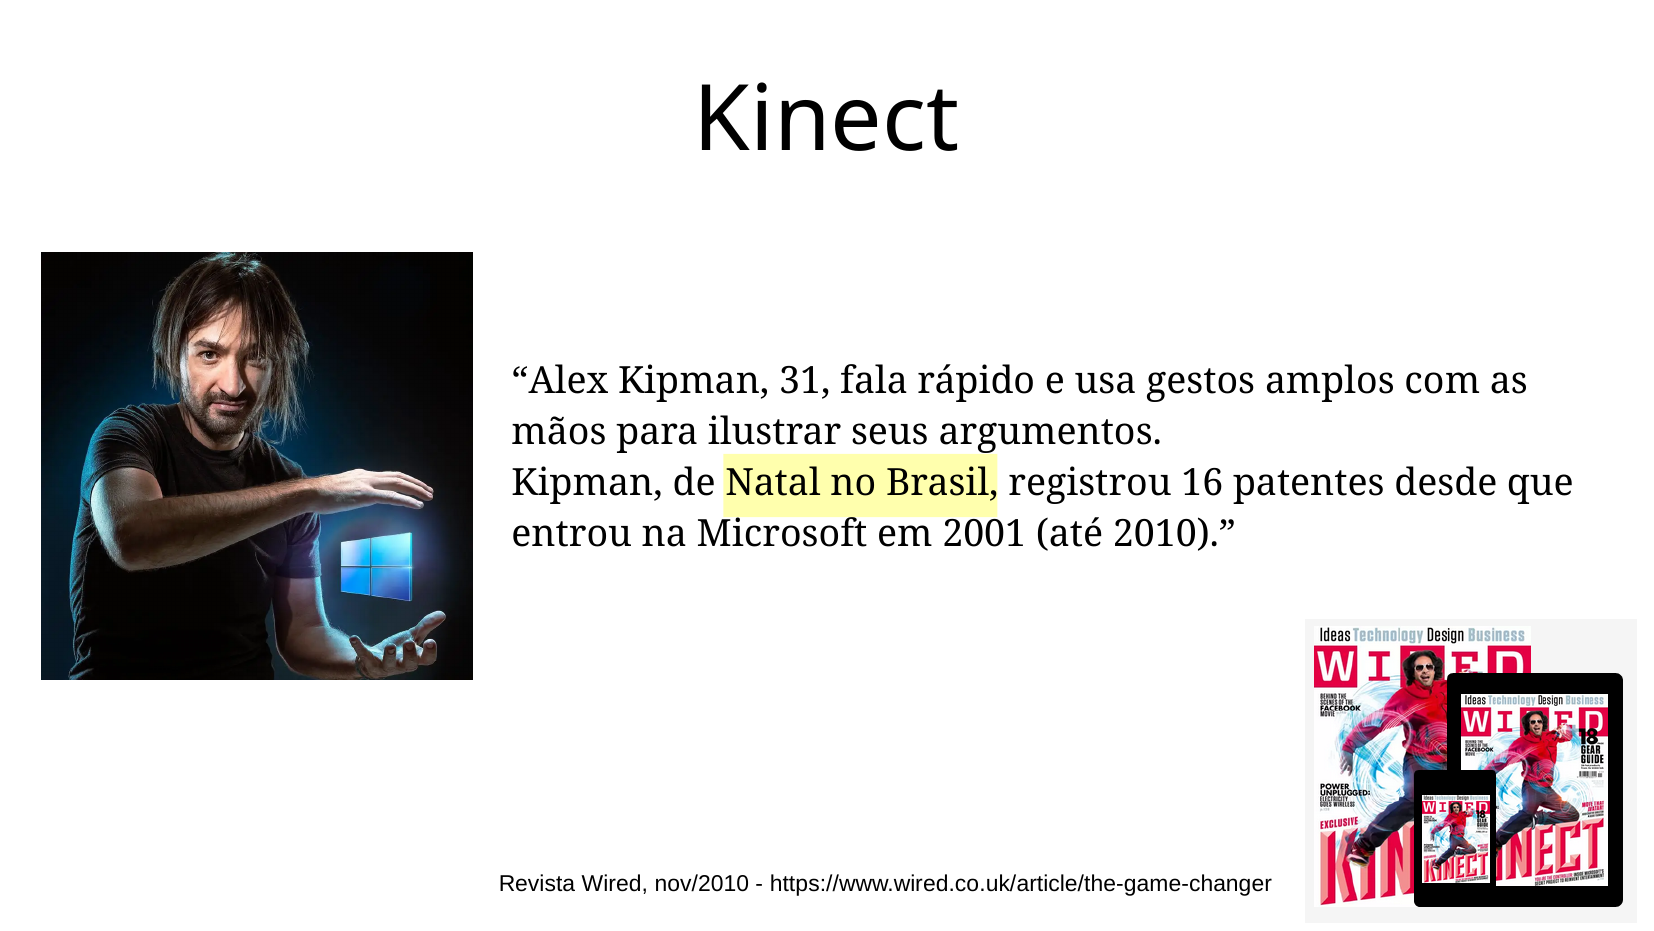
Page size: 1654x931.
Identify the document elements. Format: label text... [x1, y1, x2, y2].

picture [1305, 619, 1637, 923]
text_box Revista Wired, nov/2010 - https://www.wired.co.uk/article/the-game-changer [483, 863, 1288, 904]
title Kinect [82, 37, 1571, 193]
text_box “Alex Kipman, 31, fala rápido e usa gestos amplos com as mãos para ilustrar seus argumentos. Kipman, de Natal no Brasil, registrou 16 patentes desde que entrou na Microsoft em 2001 (até 2010).” [496, 346, 1619, 566]
picture [41, 252, 473, 680]
